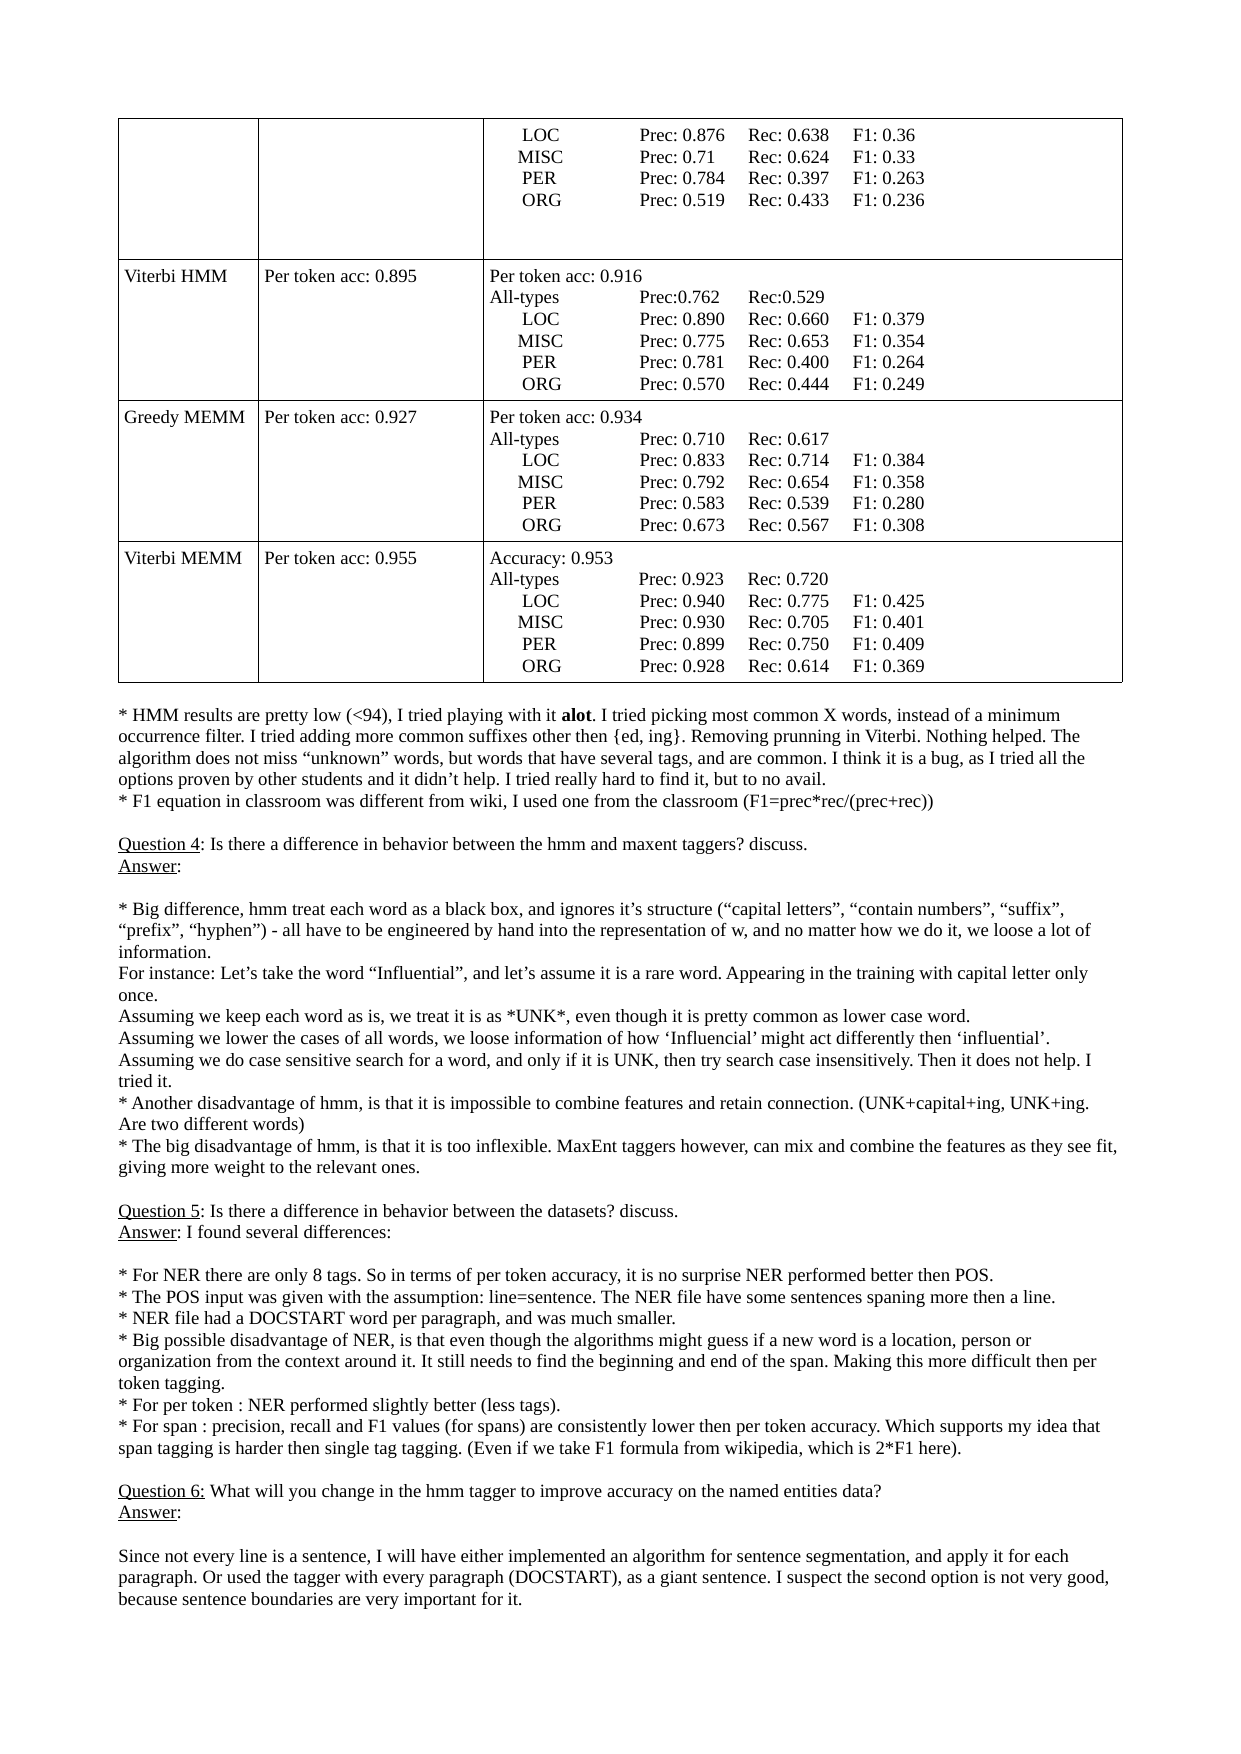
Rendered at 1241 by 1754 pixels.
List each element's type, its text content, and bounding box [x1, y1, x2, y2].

table_cell Per token acc: 0.916 All-types Prec:0.762 Rec:0.529 LOC Prec: 0.890 Rec: 0.660 F1: 0.379 MISC Prec: 0.775 Rec: 0.653 F1: 0.354 PER Prec: 0.781 Rec: 0.400 F1: 0.264 ORG Prec: 0.570 Rec: 0.444 F1: 0.249 [484, 260, 1122, 400]
text Assuming we lower the cases of all words, we loose information of how ‘Influencial’ might act differently then ‘influential’. [118, 1027, 1122, 1048]
table_cell LOC Prec: 0.876 Rec: 0.638 F1: 0.36 MISC Prec: 0.71 Rec: 0.624 F1: 0.33 PER Prec: 0.784 Rec: 0.397 F1: 0.263 ORG Prec: 0.519 Rec: 0.433 F1: 0.236 [484, 119, 1122, 259]
table_cell Accuracy: 0.953 All-types Prec: 0.923 Rec: 0.720 LOC Prec: 0.940 Rec: 0.775 F1: 0.425 MISC Prec: 0.930 Rec: 0.705 F1: 0.401 PER Prec: 0.899 Rec: 0.750 F1: 0.409 ORG Prec: 0.928 Rec: 0.614 F1: 0.369 [484, 542, 1122, 682]
text Assuming we keep each word as is, we treat it is as *UNK*, even though it is pretty common as lower case word. [118, 1005, 1122, 1027]
table_cell Per token acc: 0.934 All-types Prec: 0.710 Rec: 0.617 LOC Prec: 0.833 Rec: 0.714 F1: 0.384 MISC Prec: 0.792 Rec: 0.654 F1: 0.358 PER Prec: 0.583 Rec: 0.539 F1: 0.280 ORG Prec: 0.673 Rec: 0.567 F1: 0.308 [484, 401, 1122, 541]
table_cell [259, 119, 483, 259]
text Question 5: Is there a difference in behavior between the datasets? discuss. Answer: I found several differences: [118, 1199, 1122, 1243]
text * For span : precision, recall and F1 values (for spans) are consistently lower then per token accuracy. Which supports my idea that span tagging is harder then single tag tagging. (Even if we take F1 formula from wikipedia, which is 2*F1 here). [118, 1415, 1122, 1458]
table_cell Viterbi MEMM [119, 542, 258, 682]
text Answer: [118, 1501, 1122, 1523]
text * HMM results are pretty low (<94), I tried playing with it alot. I tried picking most common X words, instead of a minimum occurrence filter. I tried adding more common suffixes other then {ed, ing}. Removing prunning in Viterbi. Nothing helped. The algorithm does not miss “unknown” words, but words that have several tags, and are common. I think it is a bug, as I tried all the options proven by other students and it didn’t help. I tried really hard to find it, but to no avail. [118, 703, 1122, 790]
text Question 6: What will you change in the hmm tagger to improve accuracy on the named entities data? [118, 1480, 1122, 1501]
text * NER file had a DOCSTART word per paragraph, and was much smaller. [118, 1307, 1122, 1329]
text * The big disadvantage of hmm, is that it is too inflexible. MaxEnt taggers however, can mix and combine the features as they see fit, giving more weight to the relevant ones. [118, 1135, 1122, 1178]
table_cell [119, 119, 258, 259]
text * F1 equation in classroom was different from wiki, I used one from the classroom (F1=prec*rec/(prec+rec)) [118, 790, 1122, 811]
table_cell Viterbi HMM [119, 260, 258, 400]
text * For NER there are only 8 tags. So in terms of per token accuracy, it is no surprise NER performed better then POS. [118, 1264, 1122, 1286]
text * Big possible disadvantage of NER, is that even though the algorithms might guess if a new word is a location, person or organization from the context around it. It still needs to find the beginning and end of the span. Making this more difficult then per token tagging. [118, 1329, 1122, 1393]
text * Another disadvantage of hmm, is that it is impossible to combine features and retain connection. (UNK+capital+ing, UNK+ing. Are two different words) [118, 1092, 1122, 1135]
text Since not every line is a sentence, I will have either implemented an algorithm for sentence segmentation, and apply it for each paragraph. Or used the tagger with every paragraph (DOCSTART), as a giant sentence. I suspect the second option is not very good, because sentence boundaries are very important for it. [118, 1544, 1122, 1609]
text For instance: Let’s take the word “Influential”, and let’s assume it is a rare word. Appearing in the training with capital letter only once. [118, 962, 1122, 1005]
text Assuming we do case sensitive search for a word, and only if it is UNK, then try search case insensitively. Then it does not help. I tried it. [118, 1048, 1122, 1092]
table_cell Greedy MEMM [119, 401, 258, 541]
table_cell Per token acc: 0.955 [259, 542, 483, 682]
text * Big difference, hmm treat each word as a black box, and ignores it’s structure (“capital letters”, “contain numbers”, “suffix”, “prefix”, “hyphen”) - all have to be engineered by hand into the representation of w, and no matter how we do it, we loose a lot of information. [118, 898, 1122, 962]
text * For per token : NER performed slightly better (less tags). [118, 1393, 1122, 1415]
text * The POS input was given with the assumption: line=sentence. The NER file have some sentences spaning more then a line. [118, 1286, 1122, 1307]
table_cell Per token acc: 0.927 [259, 401, 483, 541]
table_cell Per token acc: 0.895 [259, 260, 483, 400]
text Question 4: Is there a difference in behavior between the hmm and maxent taggers? discuss. Answer: [118, 833, 1122, 876]
